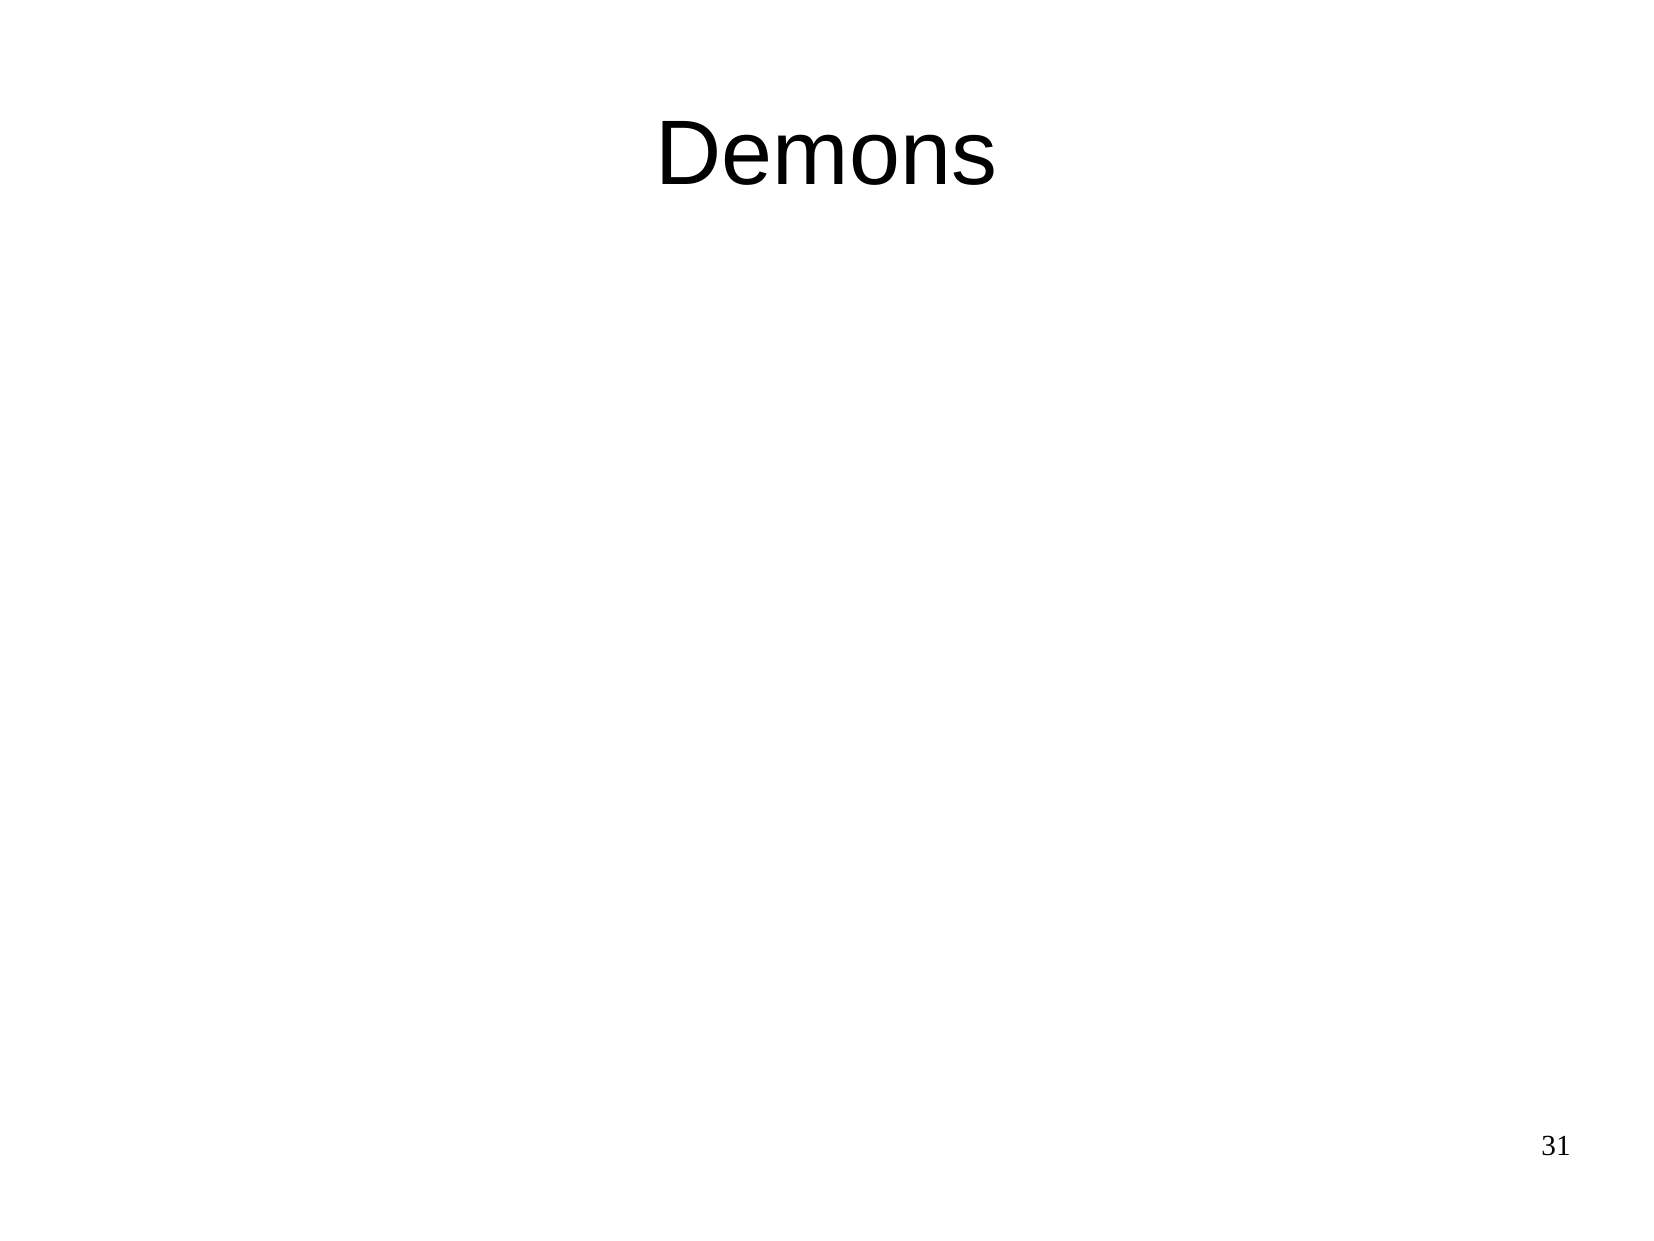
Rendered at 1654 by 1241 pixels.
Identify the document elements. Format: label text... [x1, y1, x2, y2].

title Demons [82, 56, 1571, 250]
